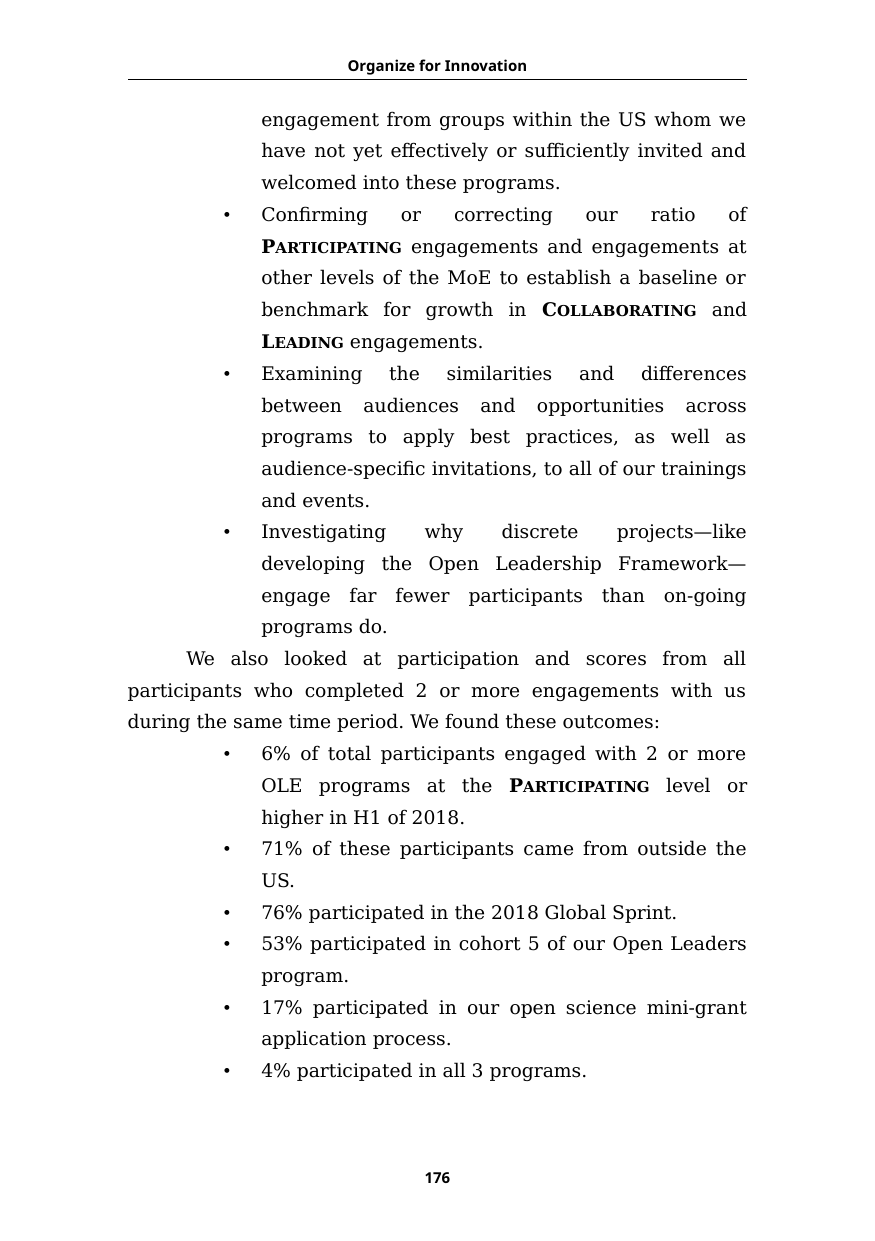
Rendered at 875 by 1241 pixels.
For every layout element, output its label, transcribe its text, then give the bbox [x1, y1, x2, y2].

list 6% of total participants engaged with 2 or more OLE programs at the Participating level or higher in H1 of 2018. [223, 743, 747, 829]
list Examining the similarities and differences between audiences and opportunities across programs to apply best practices, as well as audience-specific invitations, to all of our trainings and events. [223, 363, 747, 512]
list 17% participated in our open science mini-grant application process. [223, 997, 747, 1050]
list Investigating why discrete projects—like developing the Open Leadership Framework— engage far fewer participants than on-going programs do. [223, 521, 747, 638]
text We also looked at participation and scores from all participants who completed 2 or more engagements with us during the same time period. We found these outcomes: [127, 648, 747, 733]
list 53% participated in cohort 5 of our Open Leaders program. [223, 933, 747, 987]
list Confirming or correcting our ratio of Participating engagements and engagements at other levels of the MoE to establish a baseline or benchmark for growth in Collaborating and Leading engagements. [223, 204, 747, 353]
list 76% participated in the 2018 Global Sprint. [223, 902, 747, 924]
list 71% of these participants came from outside the US. [223, 838, 747, 892]
list 4% participated in all 3 programs. [223, 1060, 747, 1082]
list engagement from groups within the US whom we have not yet effectively or sufficiently invited and welcomed into these programs. [223, 109, 747, 194]
